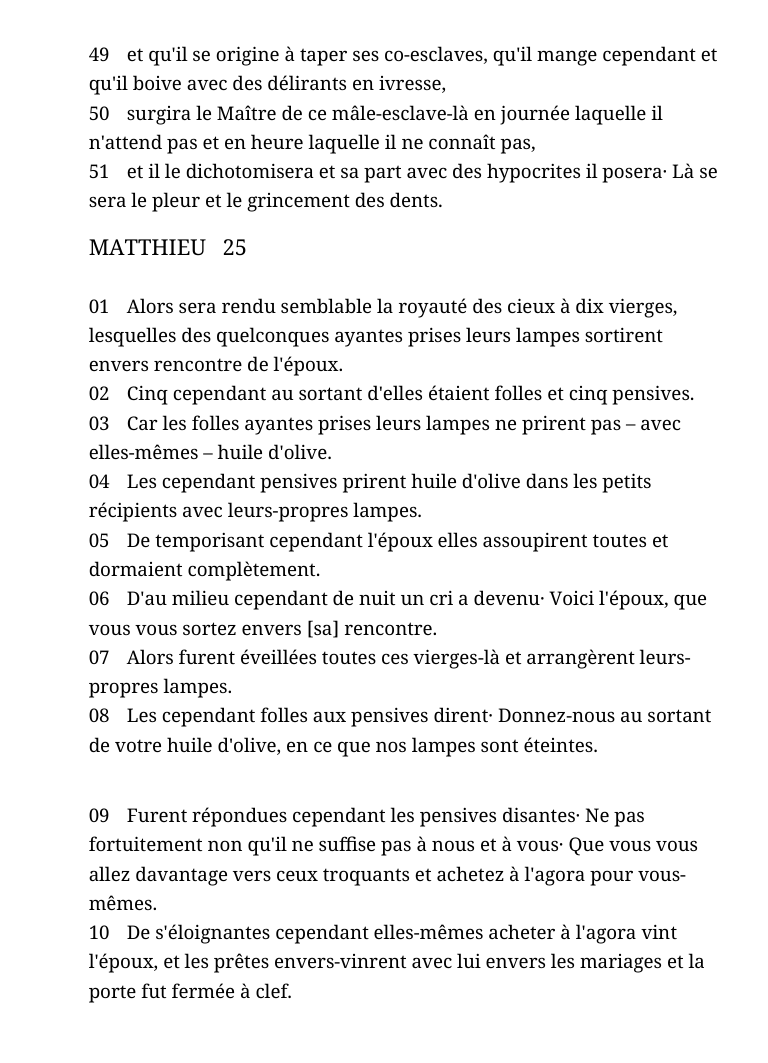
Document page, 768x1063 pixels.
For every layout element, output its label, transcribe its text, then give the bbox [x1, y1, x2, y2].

text 09 Furent répondues cependant les pensives disantes· Ne pas fortuitement non qu'il ne suffise pas à nous et à vous· Que vous vous allez davantage vers ceux troquants et achetez à l'agora pour vous-mêmes. 10 De s'éloignantes cependant elles-mêmes acheter à l'agora vint l'époux, et les prêtes envers-vinrent avec lui envers les mariages et la porte fut fermée à clef. [88, 802, 726, 1003]
text MATTHIEU 25 [88, 232, 726, 261]
text 01 Alors sera rendu semblable la royauté des cieux à dix vierges, lesquelles des quelconques ayantes prises leurs lampes sortirent envers rencontre de l'époux. 02 Cinq cependant au sortant d'elles étaient folles et cinq pensives. 03 Car les folles ayantes prises leurs lampes ne prirent pas – avec elles-mêmes – huile d'olive. 04 Les cependant pensives prirent huile d'olive dans les petits récipients avec leurs-propres lampes. 05 De temporisant cependant l'époux elles assoupirent toutes et dormaient complètement. 06 D'au milieu cependant de nuit un cri a devenu· Voici l'époux, que vous vous sortez envers [sa] rencontre. 07 Alors furent éveillées toutes ces vierges-là et arrangèrent leurs-propres lampes. 08 Les cependant folles aux pensives dirent· Donnez-nous au sortant de votre huile d'olive, en ce que nos lampes sont éteintes. [88, 266, 726, 784]
text 49 et qu'il se origine à taper ses co-esclaves, qu'il mange cependant et qu'il boive avec des délirants en ivresse, 50 surgira le Maître de ce mâle-esclave-là en journée laquelle il n'attend pas et en heure laquelle il ne connaît pas, 51 et il le dichotomisera et sa part avec des hypocrites il posera· Là se sera le pleur et le grincement des dents. [88, 41, 726, 213]
